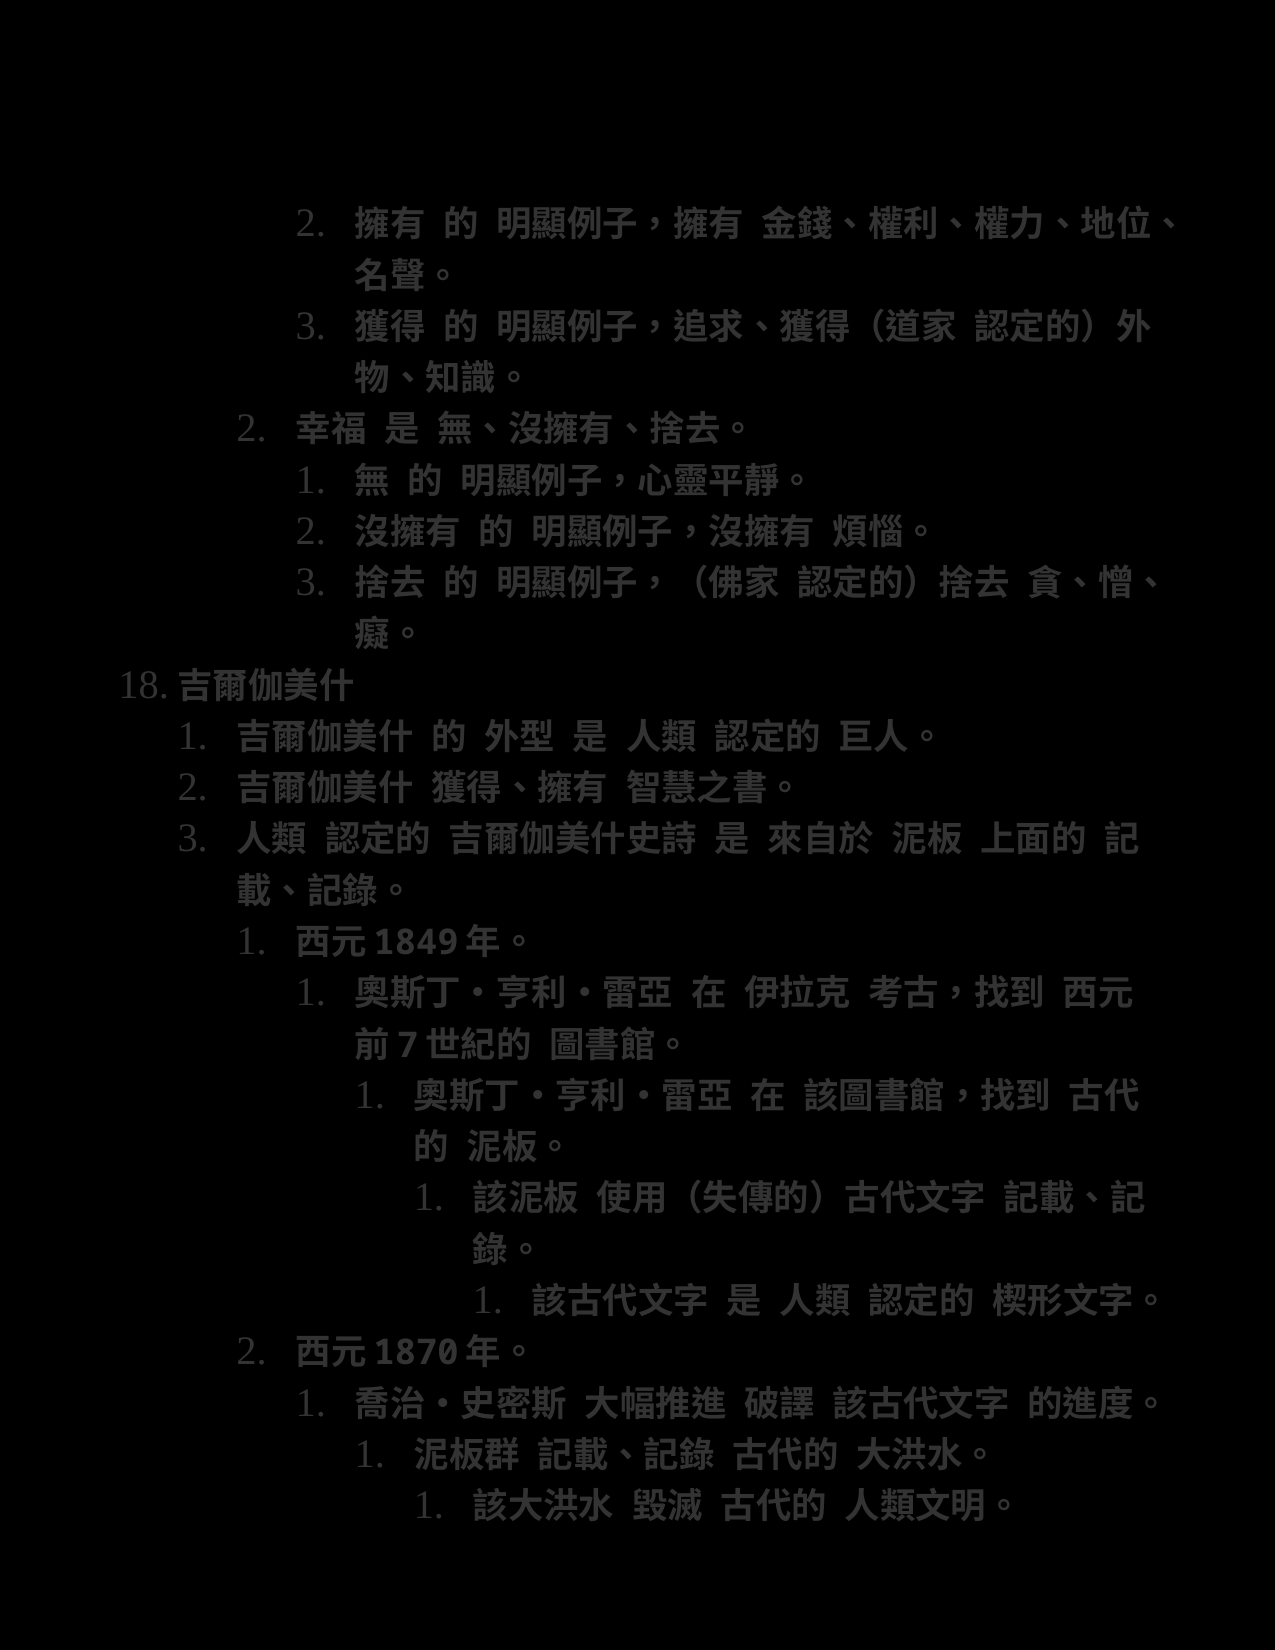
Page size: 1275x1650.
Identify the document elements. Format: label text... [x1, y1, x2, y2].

list 沒擁有 的 明顯例子，沒擁有 煩惱。 [295, 503, 1157, 554]
list 捨去 的 明顯例子，（佛家 認定的）捨去 貪、憎、癡。 [295, 554, 1157, 657]
list 無 的 明顯例子，心靈平靜。 [295, 452, 1157, 503]
list 該古代文字 是 人類 認定的 楔形文字。 [472, 1272, 1157, 1323]
list 該大洪水 毀滅 古代的 人類文明。 [413, 1477, 1157, 1529]
list 奧斯丁‧亨利‧雷亞 在 伊拉克 考古，找到 西元前7世紀的 圖書館。 [295, 965, 1157, 1067]
list 泥板群 記載、記錄 古代的 大洪水。 [354, 1426, 1157, 1477]
list 吉爾伽美什 的 外型 是 人類 認定的 巨人。 [177, 708, 1157, 759]
list 吉爾伽美什 [118, 657, 1157, 708]
list 吉爾伽美什 獲得、擁有 智慧之書。 [177, 759, 1157, 811]
list 西元1849年。 [236, 913, 1157, 965]
list 幸福 是 無、沒擁有、捨去。 [236, 401, 1157, 452]
list 該泥板 使用（失傳的）古代文字 記載、記錄。 [413, 1170, 1157, 1272]
list 擁有 的 明顯例子，擁有 金錢、權利、權力、地位、名聲。 [295, 196, 1157, 298]
list 奧斯丁‧亨利‧雷亞 在 該圖書館，找到 古代的 泥板。 [354, 1067, 1157, 1170]
list 人類 認定的 吉爾伽美什史詩 是 來自於 泥板 上面的 記載、記錄。 [177, 811, 1157, 913]
list 獲得 的 明顯例子，追求、獲得（道家 認定的）外物、知識。 [295, 298, 1157, 401]
list 喬治‧史密斯 大幅推進 破譯 該古代文字 的進度。 [295, 1375, 1157, 1426]
list 西元1870年。 [236, 1323, 1157, 1375]
